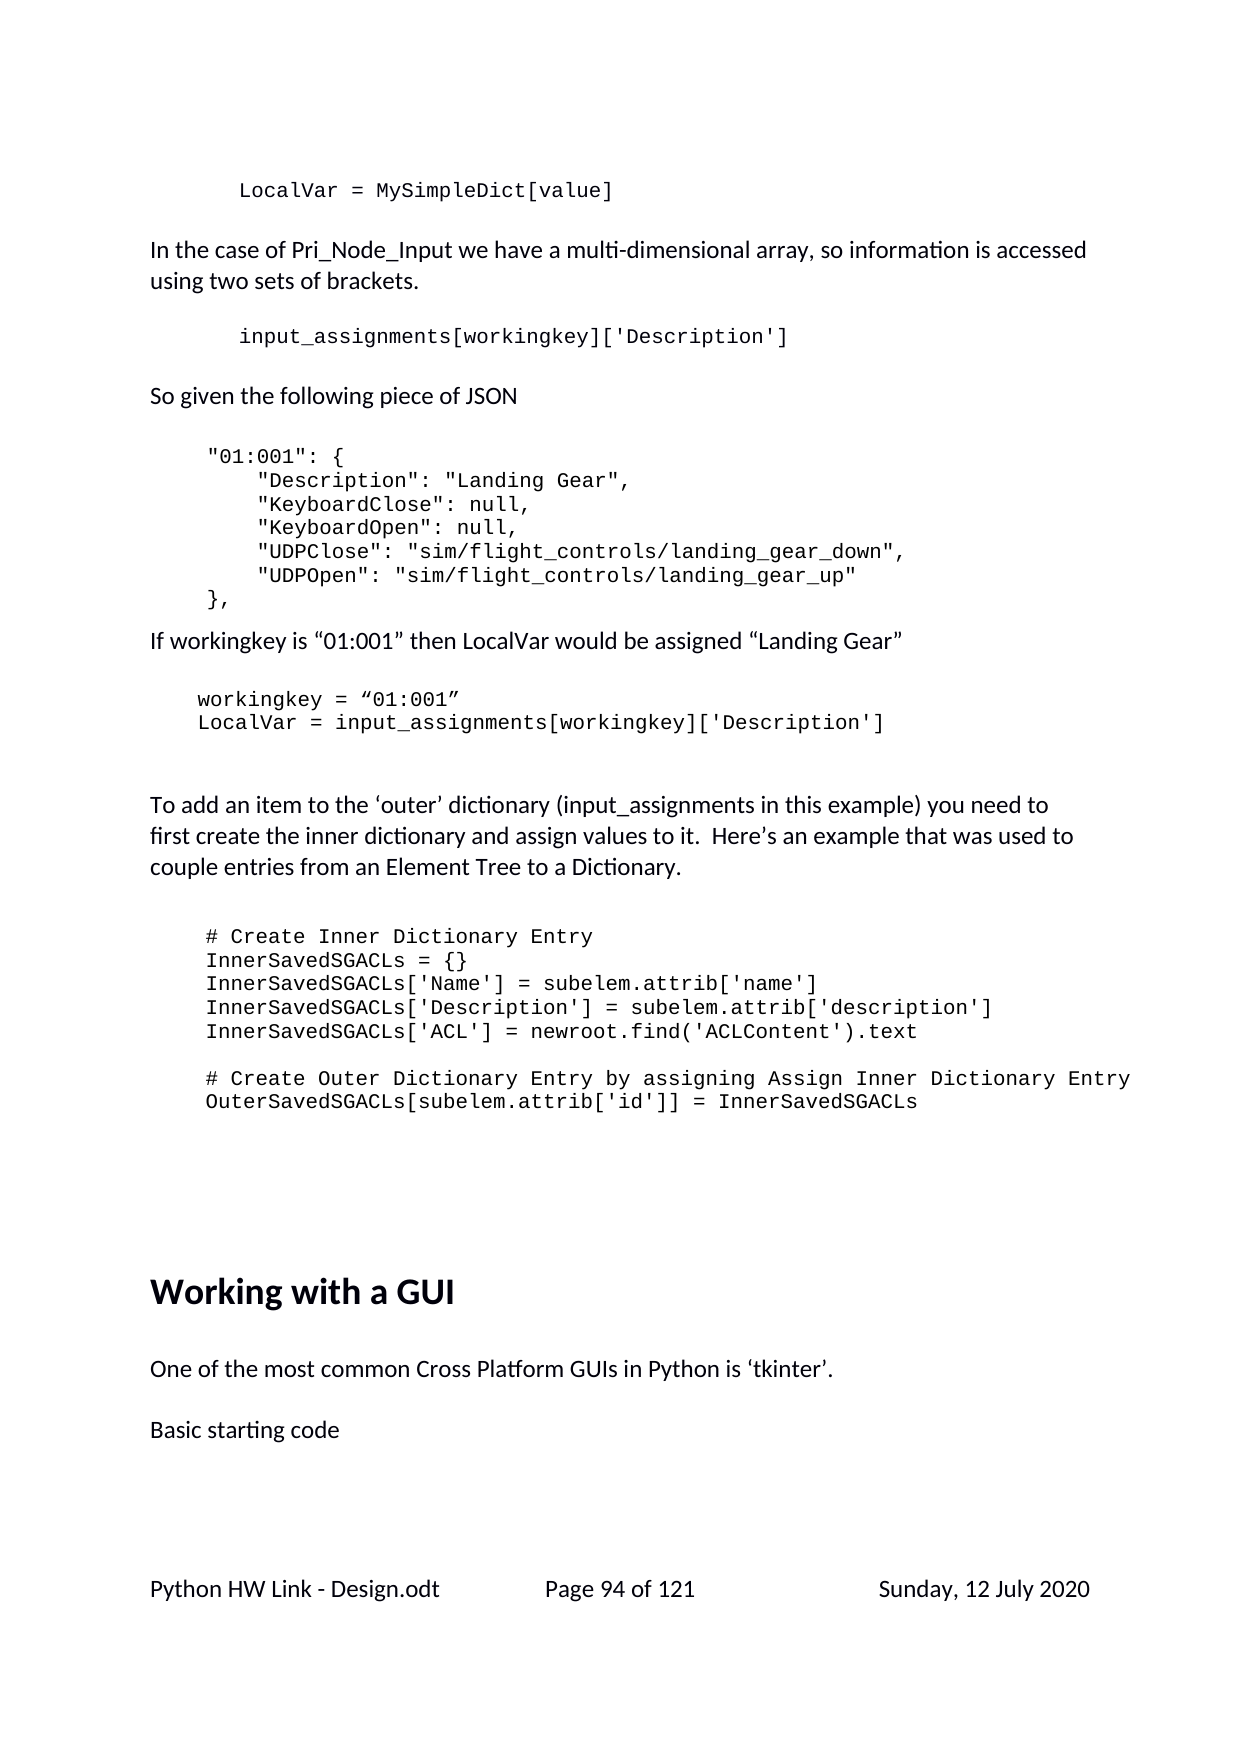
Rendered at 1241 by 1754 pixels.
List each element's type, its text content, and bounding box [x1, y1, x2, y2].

text One of the most common Cross Platform GUIs in Python is ‘tkinter’. [150, 1353, 1090, 1383]
subtitle Working with a GUI [150, 1268, 1090, 1314]
text In the case of Pri_Node_Input we have a multi-dimensional array, so information is accessed using two sets of brackets. [150, 235, 1090, 296]
text input_assignments[workingkey]['Description'] [150, 326, 1090, 350]
text So given the following piece of JSON [150, 380, 1090, 411]
text LocalVar = MySimpleDict[value] [150, 181, 1090, 204]
text If workingkey is “01:001” then LocalVar would be assigned “Landing Gear” [150, 441, 1090, 656]
text Basic starting code [150, 1414, 1090, 1444]
text To add an item to the ‘outer’ dictionary (input_assignments in this example) you need to first create the inner dictionary and assign values to it. Here’s an example that was used to couple entries from an Element Tree to a Dictionary. [150, 656, 1090, 881]
